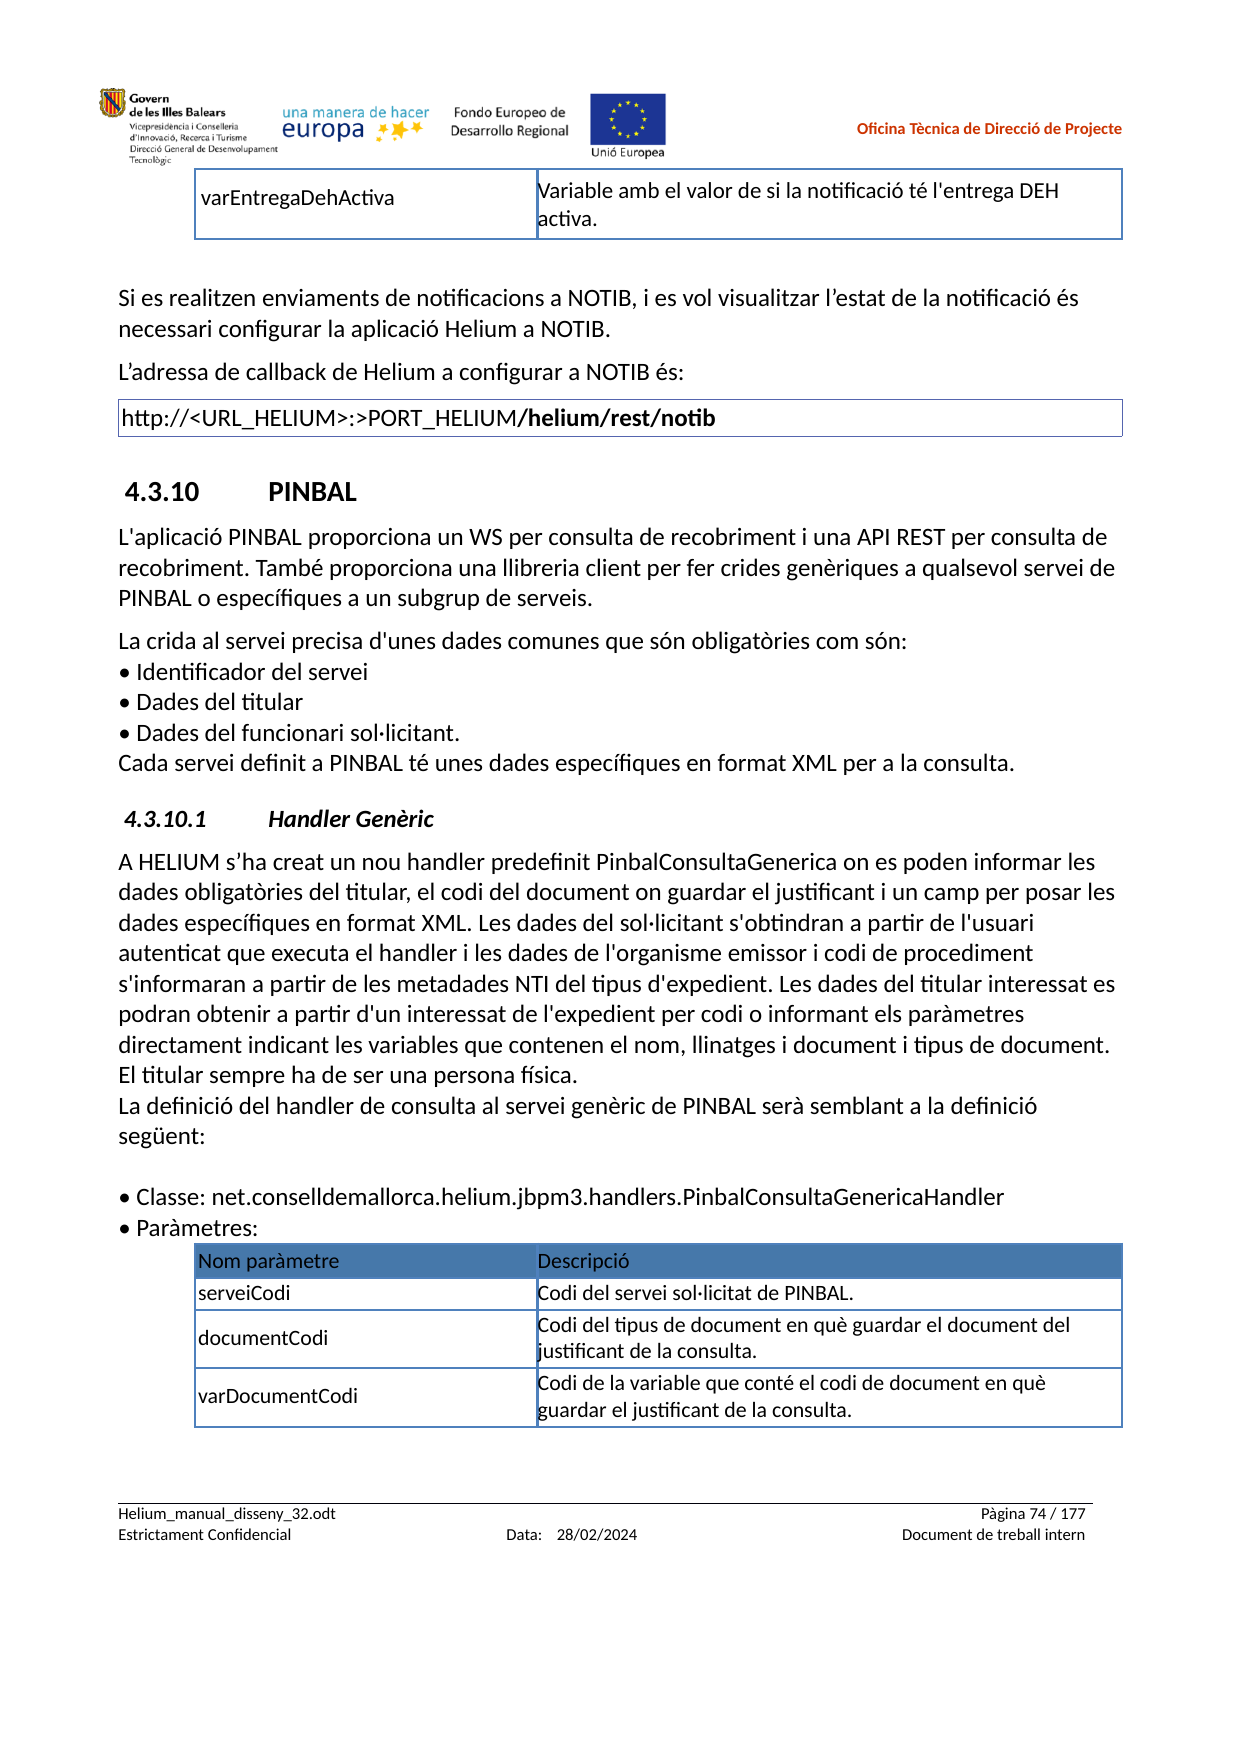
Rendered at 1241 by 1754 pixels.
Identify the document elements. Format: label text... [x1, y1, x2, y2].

text L’adressa de callback de Helium a configurar a NOTIB és: [118, 356, 1122, 387]
table_cell Codi de la variable que conté el codi de document en què guardar el justificant de la consulta. [539, 1369, 1121, 1426]
table_cell Codi del tipus de document en què guardar el document del justificant de la consulta. [539, 1311, 1121, 1367]
text • Identificador del servei [118, 656, 1122, 686]
table_cell Variable amb el valor de si la notificació té l'entrega DEH activa. [539, 170, 1121, 237]
text http://<URL_HELIUM>:>PORT_HELIUM/helium/rest/notib [119, 400, 1122, 436]
text L'aplicació PINBAL proporciona un WS per consulta de recobriment i una API REST per consulta de recobriment. També proporciona una llibreria client per fer crides genèriques a qualsevol servei de PINBAL o específiques a un subgrup de serveis. [118, 521, 1122, 613]
text Cada servei definit a PINBAL té unes dades específiques en format XML per a la consulta. [118, 747, 1122, 778]
table_cell serveiCodi [196, 1279, 536, 1309]
table_cell documentCodi [196, 1311, 536, 1367]
text • Dades del titular [118, 686, 1122, 717]
text La definició del handler de consulta al servei genèric de PINBAL serà semblant a la definició següent: [118, 1090, 1122, 1151]
text • Paràmetres: [118, 1212, 1122, 1243]
text Si es realitzen enviaments de notificacions a NOTIB, i es vol visualitzar l’estat de la notificació és necessari configurar la aplicació Helium a NOTIB. [118, 283, 1122, 344]
subtitle Handler Genèric [118, 803, 1122, 833]
text La crida al servei precisa d'unes dades comunes que són obligatòries com són: [118, 625, 1122, 656]
text A HELIUM s’ha creat un nou handler predefinit PinbalConsultaGenerica on es poden informar les dades obligatòries del titular, el codi del document on guardar el justificant i un camp per posar les dades específiques en format XML. Les dades del sol·licitant s'obtindran a partir de l'usuari autenticat que executa el handler i les dades de l'organisme emissor i codi de procediment s'informaran a partir de les metadades NTI del tipus d'expedient. Les dades del titular interessat es podran obtenir a partir d'un interessat de l'expedient per codi o informant els paràmetres directament indicant les variables que contenen el nom, llinatges i document i tipus de document. El titular sempre ha de ser una persona física. [118, 846, 1122, 1090]
table_header Nom paràmetre [196, 1245, 536, 1277]
table_cell varDocumentCodi [196, 1369, 536, 1426]
table_cell Codi del servei sol·licitat de PINBAL. [539, 1279, 1121, 1309]
text • Dades del funcionari sol·licitant. [118, 717, 1122, 747]
table_cell varEntregaDehActiva [196, 170, 536, 237]
picture [99, 87, 668, 166]
text • Classe: net.conselldemallorca.helium.jbpm3.handlers.PinbalConsultaGenericaHandler [118, 1182, 1122, 1212]
subtitle PINBAL [118, 473, 1122, 509]
table_header Descripció [539, 1245, 1121, 1277]
